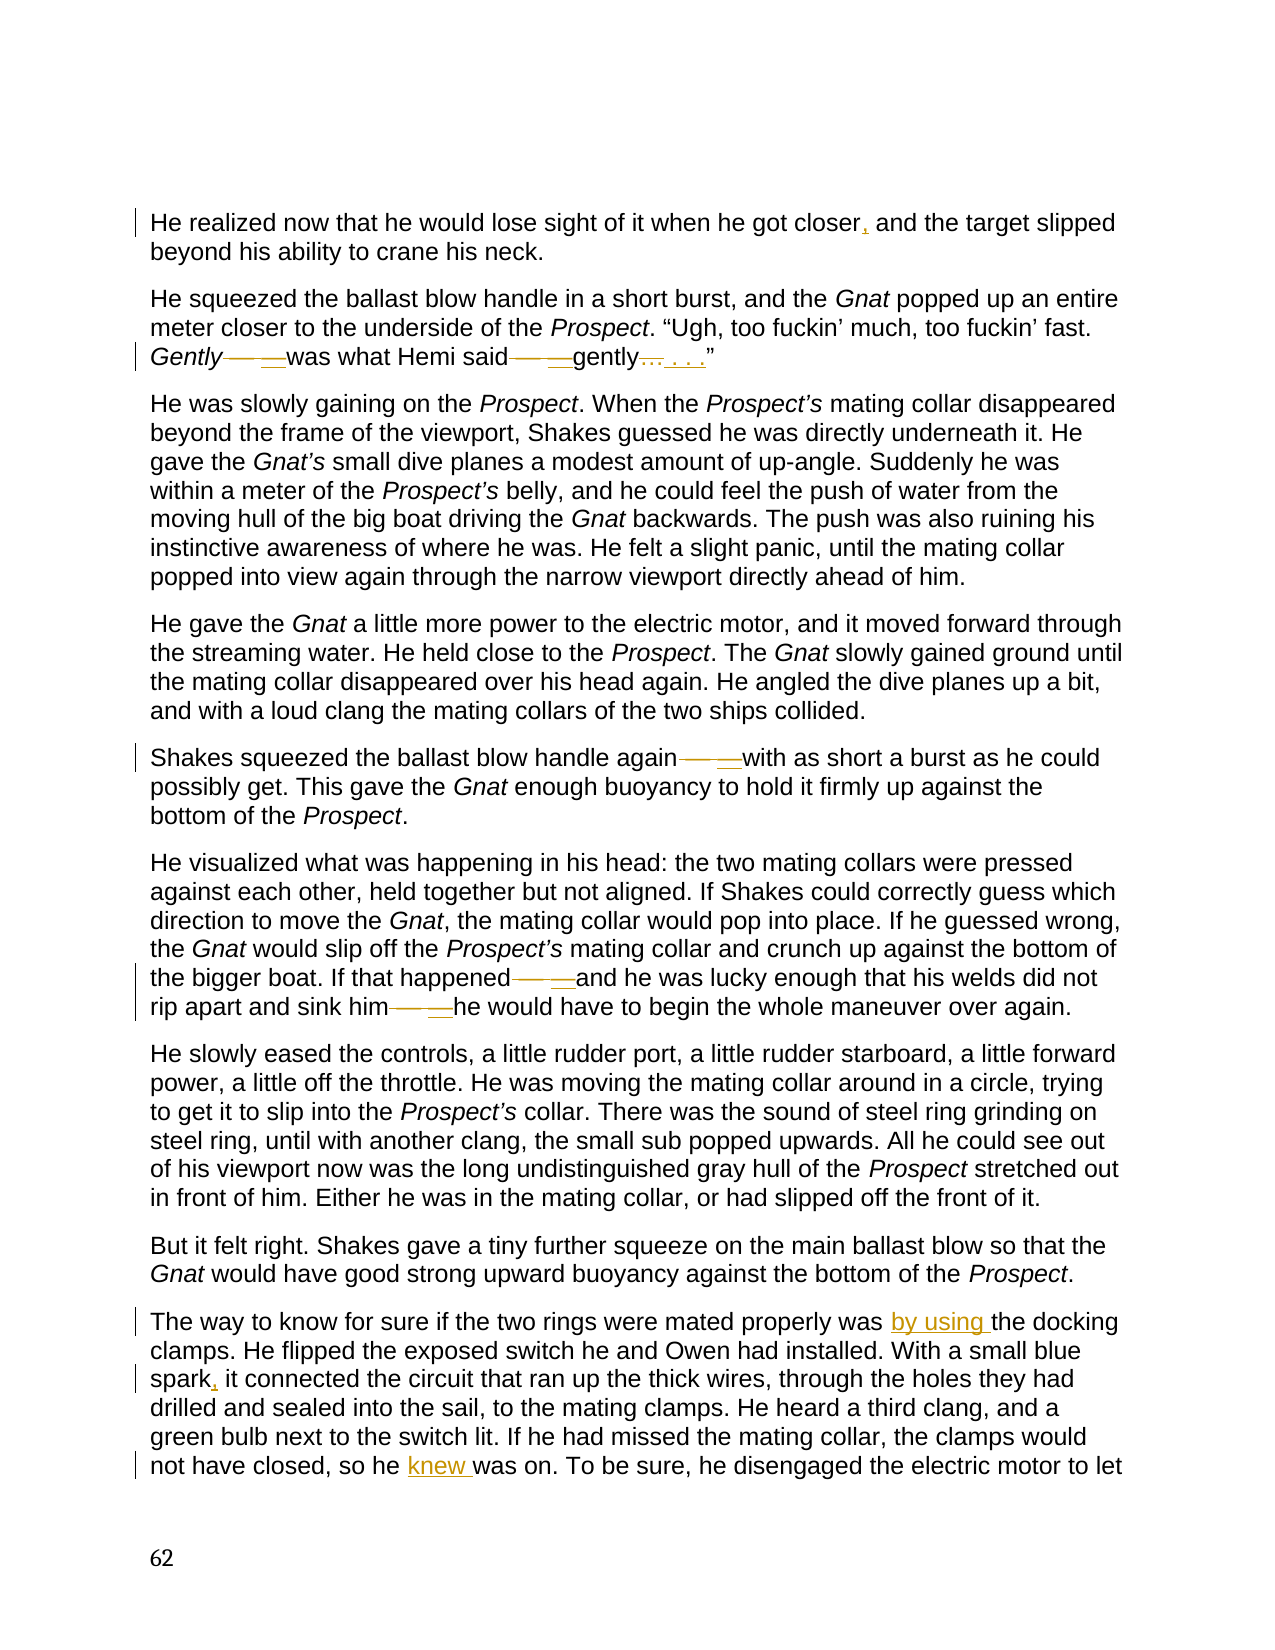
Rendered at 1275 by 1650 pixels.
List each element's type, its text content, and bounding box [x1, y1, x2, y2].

text He squeezed the ballast blow handle in a short burst, and the Gnat popped up an entire meter closer to the underside of the Prospect. “Ugh, too fuckin’ much, too fuckin’ fast. Gently—was what Hemi said—gently . . .” [150, 284, 1125, 371]
text But it felt right. Shakes gave a tiny further squeeze on the main ballast blow so that the Gnat would have good strong upward buoyancy against the bottom of the Prospect. [150, 1231, 1125, 1288]
text He realized now that he would lose sight of it when he got closer, and the target slipped beyond his ability to crane his neck. [150, 208, 1125, 266]
text The way to know for sure if the two rings were mated properly was by using the docking clamps. He flipped the exposed switch he and Owen had installed. With a small blue spark, it connected the circuit that ran up the thick wires, through the holes they had drilled and sealed into the sail, to the mating clamps. He heard a third clang, and a green bulb next to the switch lit. If he had missed the mating collar, the clamps would not have closed, so he knew was on. To be sure, he disengaged the electric motor to let [150, 1307, 1125, 1479]
text He gave the Gnat a little more power to the electric motor, and it moved forward through the streaming water. He held close to the Prospect. The Gnat slowly gained ground until the mating collar disappeared over his head again. He angled the dive planes up a bit, and with a loud clang the mating collars of the two ships collided. [150, 609, 1125, 724]
text He slowly eased the controls, a little rudder port, a little rudder starboard, a little forward power, a little off the throttle. He was moving the mating collar around in a circle, trying to get it to slip into the Prospect’s collar. There was the sound of steel ring grinding on steel ring, until with another clang, the small sub popped upwards. All he could see out of his viewport now was the long undistinguished gray hull of the Prospect stretched out in front of him. Either he was in the mating collar, or had slipped off the front of it. [150, 1039, 1125, 1212]
text He was slowly gaining on the Prospect. When the Prospect’s mating collar disappeared beyond the frame of the viewport, Shakes guessed he was directly underneath it. He gave the Gnat’s small dive planes a modest amount of up-angle. Suddenly he was within a meter of the Prospect’s belly, and he could feel the push of water from the moving hull of the big boat driving the Gnat backwards. The push was also ruining his instinctive awareness of where he was. He felt a slight panic, until the mating collar popped into view again through the narrow viewport directly ahead of him. [150, 389, 1125, 591]
text He visualized what was happening in his head: the two mating collars were pressed against each other, held together but not aligned. If Shakes could correctly guess which direction to move the Gnat, the mating collar would pop into place. If he guessed wrong, the Gnat would slip off the Prospect’s mating collar and crunch up against the bottom of the bigger boat. If that happened—and he was lucky enough that his welds did not rip apart and sink him—he would have to begin the whole maneuver over again. [150, 848, 1125, 1021]
text Shakes squeezed the ballast blow handle again—with as short a burst as he could possibly get. This gave the Gnat enough buoyancy to hold it firmly up against the bottom of the Prospect. [150, 743, 1125, 829]
